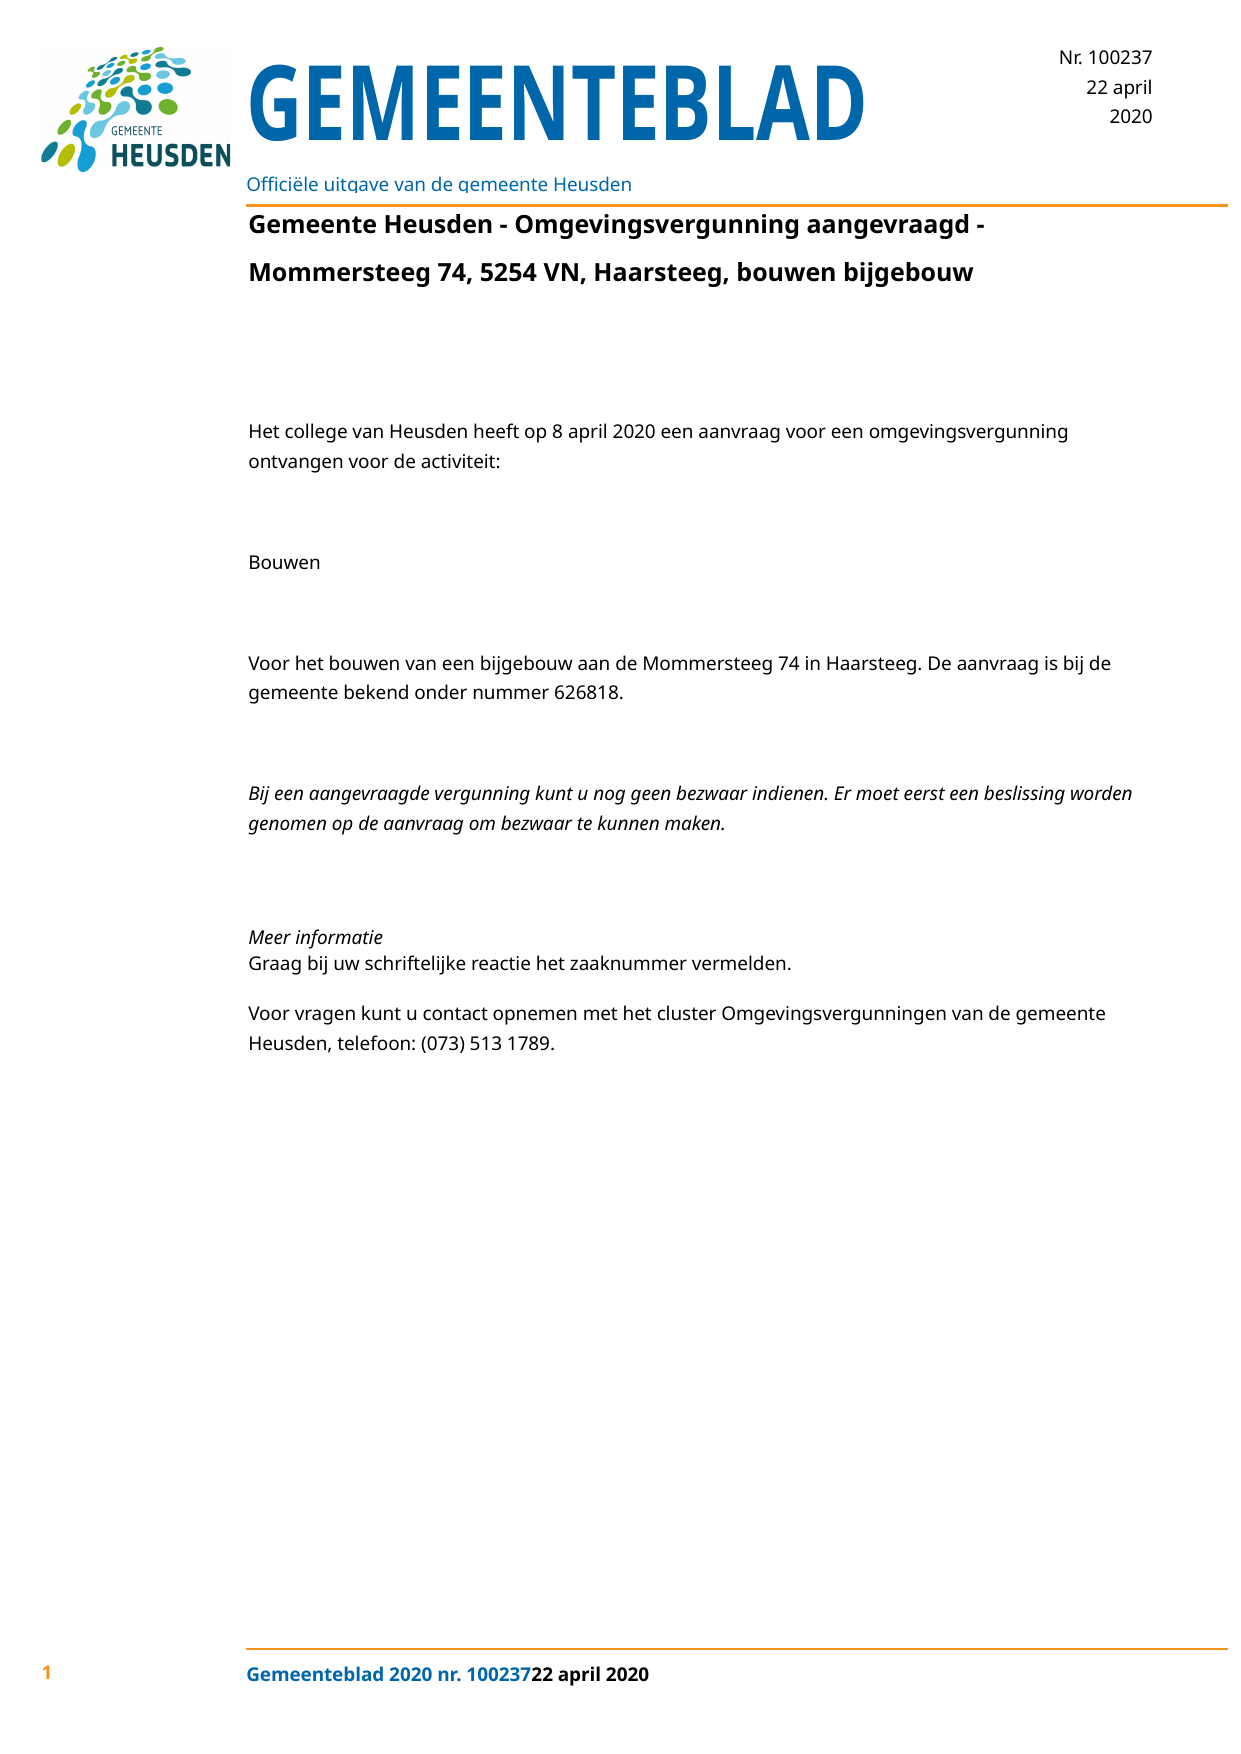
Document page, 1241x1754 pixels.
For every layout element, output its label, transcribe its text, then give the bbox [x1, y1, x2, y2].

text Het college van Heusden heeft op 8 april 2020 een aanvraag voor een omgevingsvergunning ontvangen voor de activiteit: [248, 419, 1152, 474]
picture [41, 47, 231, 172]
text Meer informatie [248, 924, 1152, 950]
text Bij een aangevraagde vergunning kunt u nog geen bezwaar indienen. Er moet eerst een beslissing worden genomen op de aanvraag om bezwaar te kunnen maken. [248, 780, 1152, 836]
text Bouwen [248, 549, 1152, 575]
text Graag bij uw schriftelijke reactie het zaaknummer vermelden. [248, 950, 1152, 976]
text Voor vragen kunt u contact opnemen met het cluster Omgevingsvergunningen van de gemeente Heusden, telefoon: (073) 513 1789. [248, 1001, 1152, 1056]
text Gemeente Heusden - Omgevingsvergunning aangevraagd - Mommersteeg 74, 5254 VN, Haarsteeg, bouwen bijgebouw [248, 207, 1152, 288]
text Voor het bouwen van een bijgebouw aan de Mommersteeg 74 in Haarsteeg. De aanvraag is bij de gemeente bekend onder nummer 626818. [248, 650, 1152, 705]
